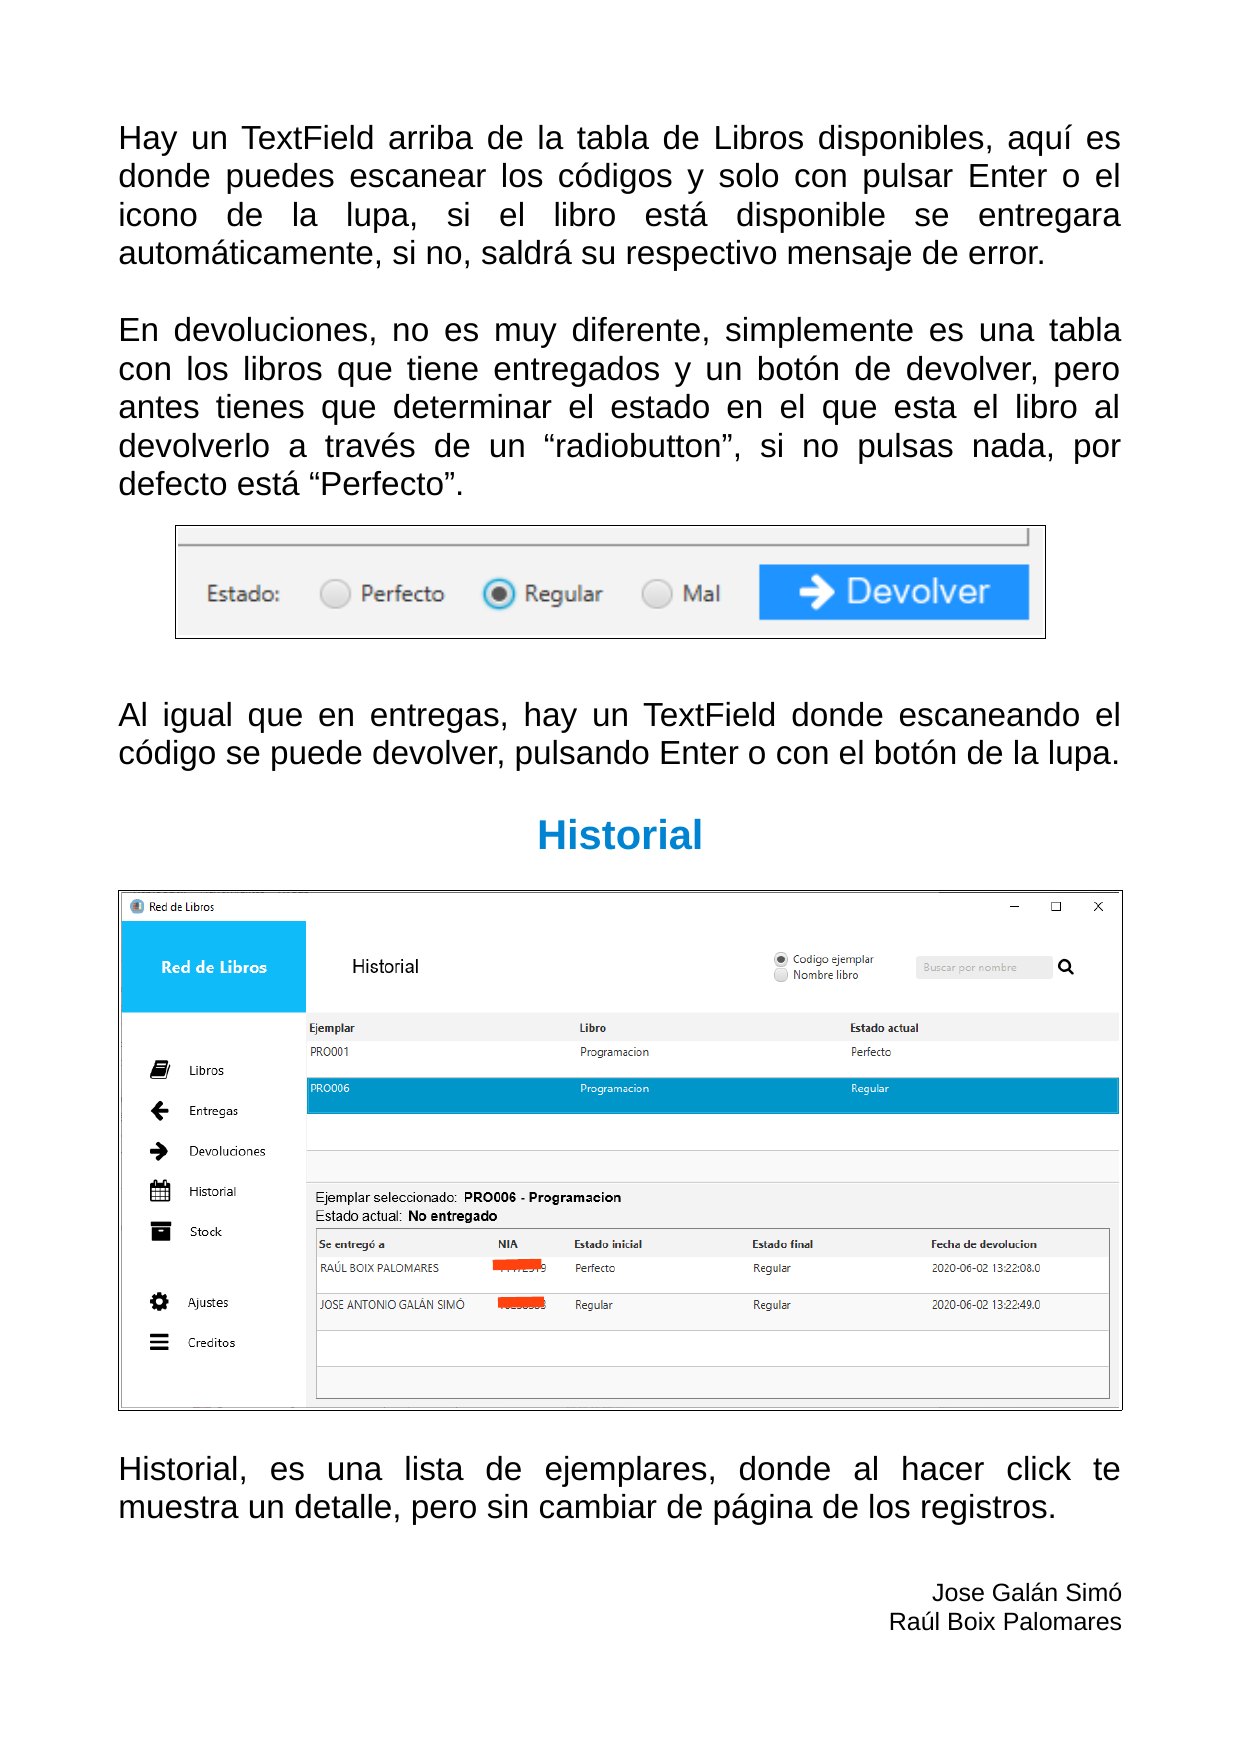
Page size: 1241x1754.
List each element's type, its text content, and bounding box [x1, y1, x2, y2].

picture [121, 892, 1119, 1408]
text Hay un TextField arriba de la tabla de Libros disponibles, aquí es donde puedes escanear los códigos y solo con pulsar Enter o el icono de la lupa, si el libro está disponible se entregara automáticamente, si no, saldrá su respectivo mensaje de error. [118, 118, 1122, 272]
picture [178, 528, 1043, 635]
text Historial [118, 810, 1122, 858]
picture [163, 962, 170, 972]
text Al igual que en entregas, hay un TextField donde escaneando el código se puede devolver, pulsando Enter o con el botón de la lupa. [118, 695, 1122, 772]
text En devoluciones, no es muy diferente, simplemente es una tabla con los libros que tiene entregados y un botón de devolver, pero antes tienes que determinar el estado en el que esta el libro al devolverlo a través de un “radiobutton”, si no pulsas nada, por defecto está “Perfecto”. [118, 310, 1122, 502]
text Historial, es una lista de ejemplares, donde al hacer click te muestra un detalle, pero sin cambiar de página de los registros. [118, 1449, 1122, 1526]
